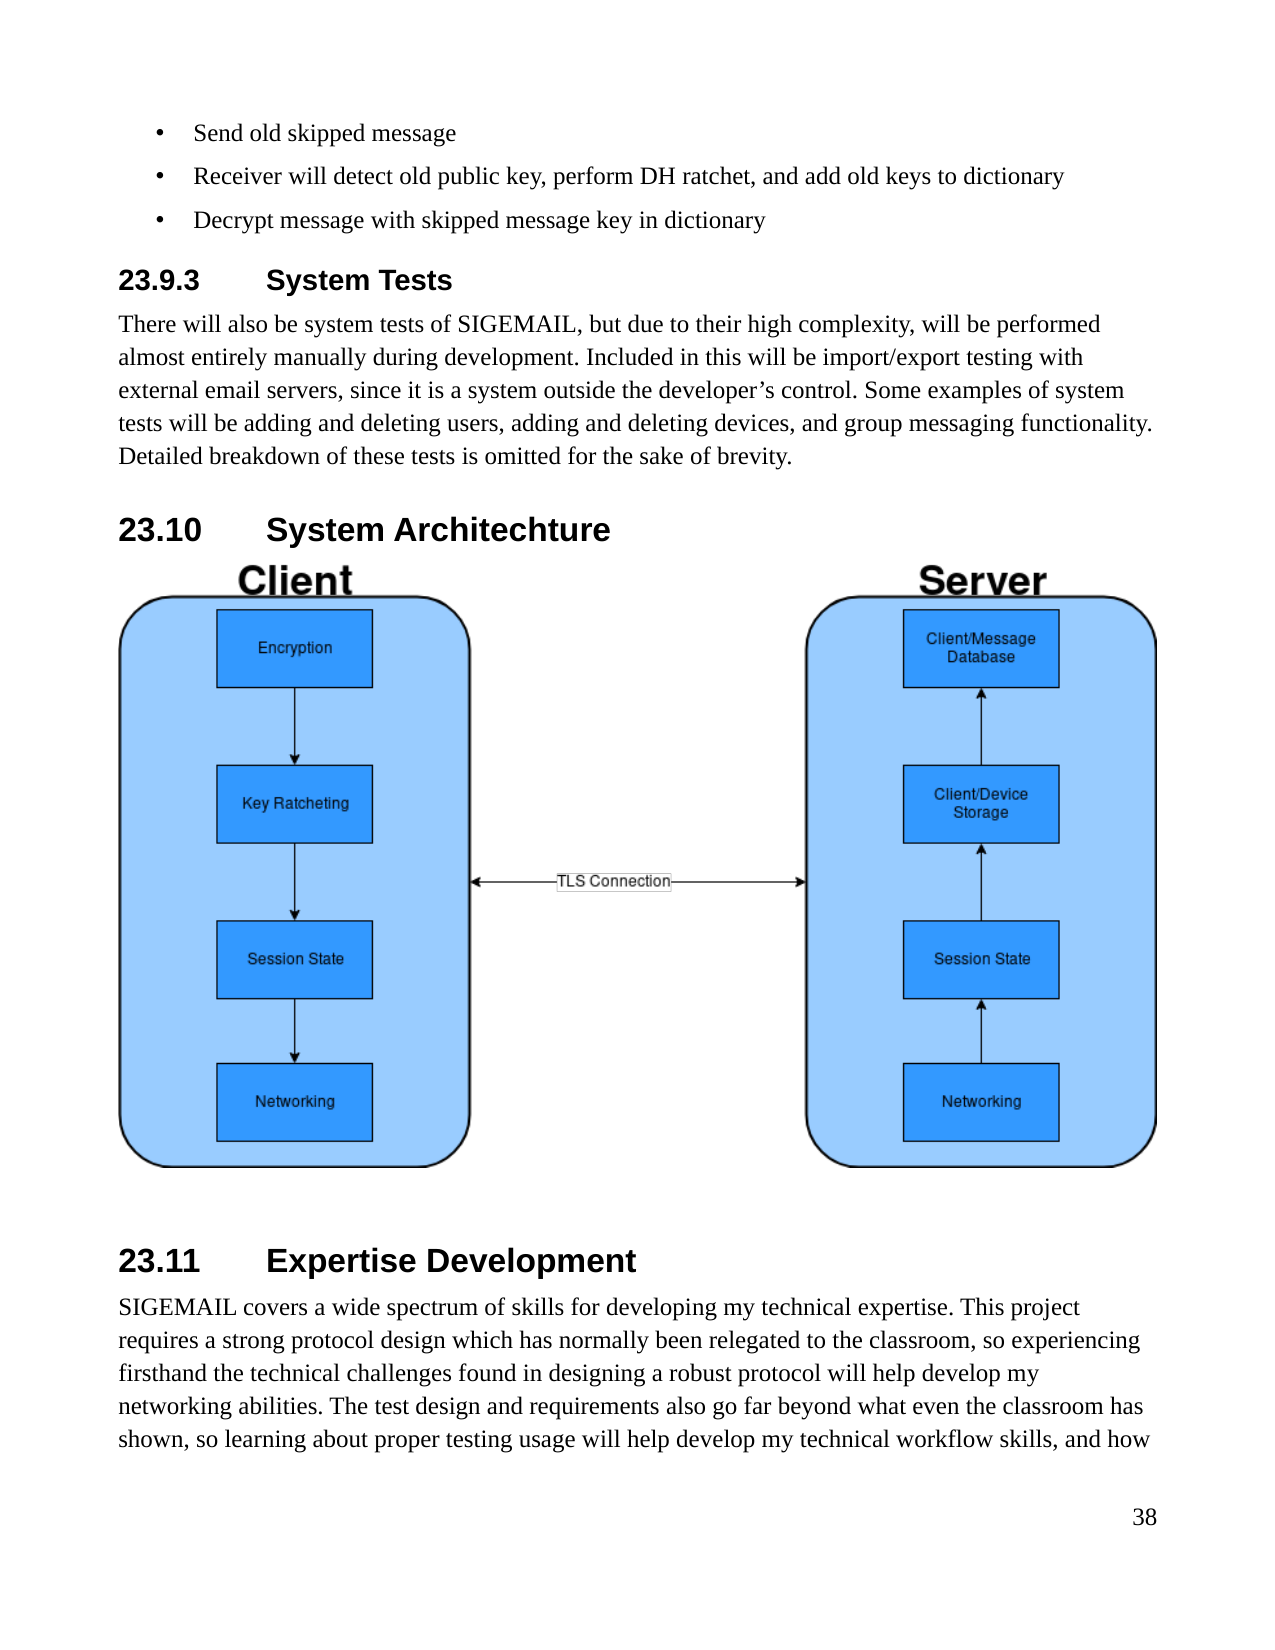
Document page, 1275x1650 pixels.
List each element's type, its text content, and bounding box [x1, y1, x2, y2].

list Send old skipped message [156, 118, 1157, 147]
picture [118, 560, 1157, 1168]
text SIGEMAIL covers a wide spectrum of skills for developing my technical expertise. This project requires a strong protocol design which has normally been relegated to the classroom, so experiencing firsthand the technical challenges found in designing a robust protocol will help develop my networking abilities. The test design and requirements also go far beyond what even the classroom has shown, so learning about proper testing usage will help develop my technical workflow skills, and how [118, 1292, 1157, 1453]
list Receiver will detect old public key, perform DH ratchet, and add old keys to dictionary [156, 161, 1157, 190]
text There will also be system tests of SIGEMAIL, but due to their high complexity, will be performed almost entirely manually during development. Included in this will be import/export testing with external email servers, since it is a system outside the developer’s control. Some examples of system tests will be adding and deleting users, adding and deleting devices, and group messaging functionality. Detailed breakdown of these tests is omitted for the sake of brevity. [118, 309, 1157, 470]
subtitle System Architechture [118, 509, 1157, 548]
subtitle System Tests [118, 263, 1157, 296]
subtitle Expertise Development [118, 1241, 1157, 1279]
list Decrypt message with skipped message key in dictionary [156, 205, 1157, 233]
